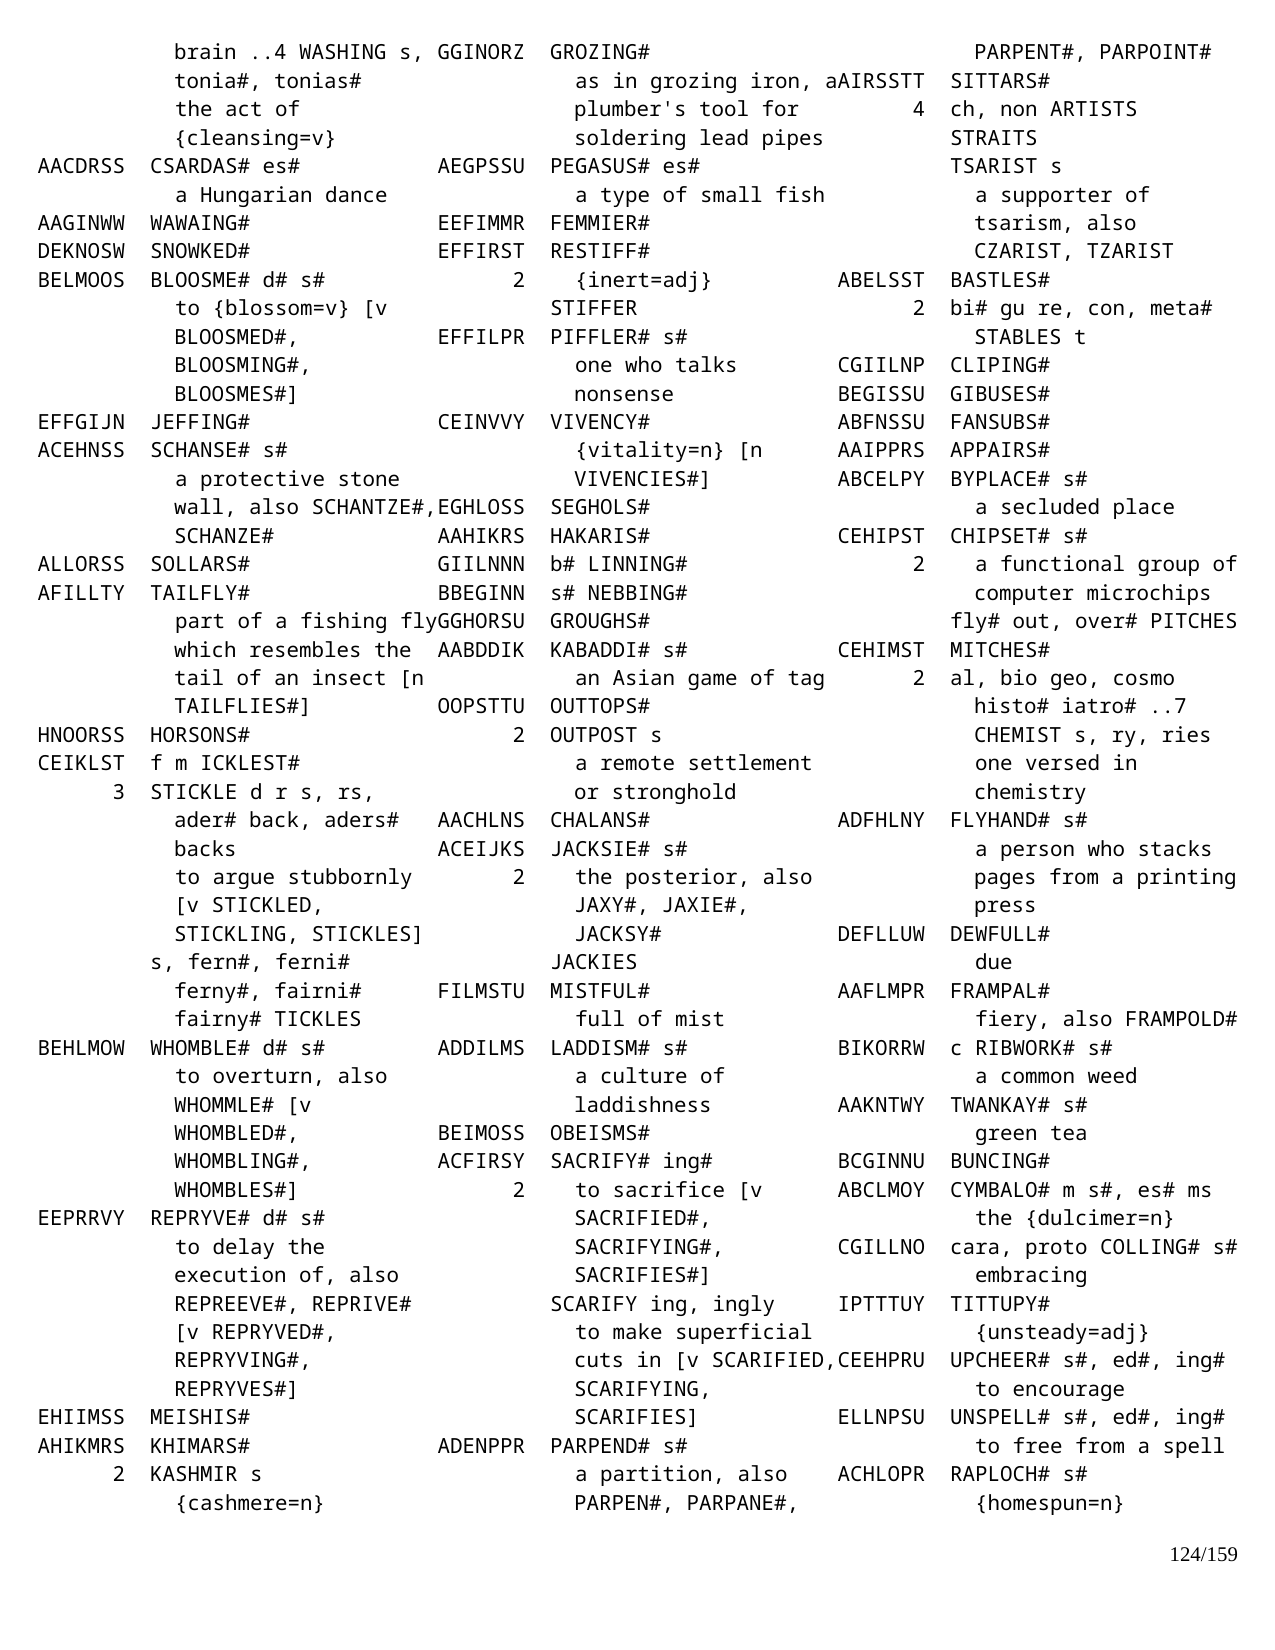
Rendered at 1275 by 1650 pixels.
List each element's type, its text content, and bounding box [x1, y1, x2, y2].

text a secluded place [837, 492, 1237, 521]
text AABDDIK KABADDI# s# [437, 635, 837, 663]
text 2 the posterior, also JAXY#, JAXIE#, JACKSY# [437, 862, 837, 947]
text EFFILPR PIFFLER# s# [437, 322, 837, 350]
text fiery, also FRAMPOLD# [837, 1004, 1237, 1033]
text GGINORZ GROZING# [437, 37, 837, 66]
text AHIKMRS KHIMARS# [37, 1431, 437, 1459]
text EFFGIJN JEFFING# [37, 407, 437, 436]
text ABELSST BASTLES# [837, 265, 1237, 293]
text embracing [837, 1260, 1237, 1289]
text a culture of laddishness [437, 1061, 837, 1118]
text 2 to sacrifice [v SACRIFIED#, SACRIFYING#, SACRIFIES#] [437, 1175, 837, 1289]
text ACFIRSY SACRIFY# ing# [437, 1147, 837, 1175]
text a remote settlement or stronghold [437, 748, 837, 805]
text a protective stone wall, also SCHANTZE#, SCHANZE# [37, 464, 437, 549]
text DEFLLUW DEWFULL# [837, 919, 1237, 947]
text FILMSTU MISTFUL# [437, 976, 837, 1004]
text ACEIJKS JACKSIE# s# [437, 834, 837, 862]
text EGHLOSS SEGHOLS# [437, 492, 837, 521]
text AFILLTY TAILFLY# [37, 578, 437, 606]
text to argue stubbornly [v STICKLED, STICKLING, STICKLES] [37, 862, 437, 947]
text ACEHNSS SCHANSE# s# [37, 436, 437, 464]
text AAGINWW WAWAING# [37, 208, 437, 237]
text 2 al, bio geo, cosmo histo# iatro# ..7 CHEMIST s, ry, ries [837, 663, 1237, 748]
text HNOORSS HORSONS# [37, 720, 437, 748]
text BEIMOSS OBEISMS# [437, 1118, 837, 1147]
text brain ..4 WASHING s, tonia#, tonias# [37, 37, 437, 94]
text as in grozing iron, a plumber's tool for soldering lead pipes [437, 66, 837, 151]
text ABCELPY BYPLACE# s# [837, 464, 1237, 492]
text ABFNSSU FANSUBS# [837, 407, 1237, 436]
text BCGINNU BUNCING# [837, 1147, 1237, 1175]
text 4 ch, non ARTISTS [837, 94, 1237, 123]
text due [837, 947, 1237, 976]
text to encourage [837, 1374, 1237, 1402]
text the act of {cleansing=v} [37, 94, 437, 151]
text EHIIMSS MEISHIS# [37, 1402, 437, 1431]
text 2 bi# gu re, con, meta# STABLES t [837, 293, 1237, 350]
text ABCLMOY CYMBALO# m s#, es# ms [837, 1175, 1237, 1203]
text ALLORSS SOLLARS# [37, 549, 437, 578]
text EEFIMMR FEMMIER# [437, 208, 837, 237]
text a person who stacks pages from a printing press [837, 834, 1237, 919]
text a supporter of tsarism, also CZARIST, TZARIST [837, 180, 1237, 265]
text STRAITS [837, 123, 1237, 151]
text EFFIRST RESTIFF# [437, 237, 837, 265]
text AAHIKRS HAKARIS# [437, 521, 837, 549]
text one who talks nonsense [437, 350, 837, 407]
text JACKIES [437, 947, 837, 976]
text CEHIPST CHIPSET# s# [837, 521, 1237, 549]
text full of mist [437, 1004, 837, 1033]
text to free from a spell [837, 1431, 1237, 1459]
text part of a fishing fly which resembles the tail of an insect [n TAILFLIES#] [37, 606, 437, 720]
text AEGPSSU PEGASUS# es# [437, 151, 837, 180]
text a partition, also PARPEN#, PARPANE#, [437, 1459, 837, 1516]
text 2 a functional group of computer microchips [837, 549, 1237, 606]
text OOPSTTU OUTTOPS# [437, 692, 837, 720]
text green tea [837, 1118, 1237, 1147]
text AAKNTWY TWANKAY# s# [837, 1090, 1237, 1118]
text a common weed [837, 1061, 1237, 1090]
text s, fern#, ferni# ferny#, fairni# fairny# TICKLES [37, 947, 437, 1033]
text 3 STICKLE d r s, rs, ader# back, aders# backs [37, 777, 437, 862]
text CEEHPRU UPCHEER# s#, ed#, ing# [837, 1346, 1237, 1374]
text ACHLOPR RAPLOCH# s# [837, 1459, 1237, 1488]
text {vitality=n} [n VIVENCIES#] [437, 436, 837, 492]
text to {blossom=v} [v BLOOSMED#, BLOOSMING#, BLOOSMES#] [37, 293, 437, 407]
text fly# out, over# PITCHES [837, 606, 1237, 635]
text ADFHLNY FLYHAND# s# [837, 805, 1237, 834]
text CGIILNP CLIPING# [837, 350, 1237, 379]
text TSARIST s [837, 151, 1237, 180]
text DEKNOSW SNOWKED# [37, 237, 437, 265]
text AAFLMPR FRAMPAL# [837, 976, 1237, 1004]
text EEPRRVY REPRYVE# d# s# [37, 1203, 437, 1232]
text ELLNPSU UNSPELL# s#, ed#, ing# [837, 1402, 1237, 1431]
text GGHORSU GROUGHS# [437, 606, 837, 635]
text {cashmere=n} [37, 1488, 437, 1516]
text BBEGINN s# NEBBING# [437, 578, 837, 606]
text the {dulcimer=n} [837, 1203, 1237, 1232]
text AACHLNS CHALANS# [437, 805, 837, 834]
text 2 OUTPOST s [437, 720, 837, 748]
text BEGISSU GIBUSES# [837, 379, 1237, 407]
text 2 {inert=adj} [437, 265, 837, 293]
text to delay the execution of, also REPREEVE#, REPRIVE# [v REPRYVED#, REPRYVING#, REPRYVES#] [37, 1232, 437, 1402]
text CEINVVY VIVENCY# [437, 407, 837, 436]
text an Asian game of tag [437, 663, 837, 692]
text STIFFER [437, 293, 837, 322]
text BELMOOS BLOOSME# d# s# [37, 265, 437, 293]
text to make superficial cuts in [v SCARIFIED, SCARIFYING, SCARIFIES] [437, 1317, 837, 1431]
text AACDRSS CSARDAS# es# [37, 151, 437, 180]
text {unsteady=adj} [837, 1317, 1237, 1346]
text SCARIFY ing, ingly [437, 1289, 837, 1317]
text IPTTTUY TITTUPY# [837, 1289, 1237, 1317]
text CEHIMST MITCHES# [837, 635, 1237, 663]
text to overturn, also WHOMMLE# [v WHOMBLED#, WHOMBLING#, WHOMBLES#] [37, 1061, 437, 1203]
text GIILNNN b# LINNING# [437, 549, 837, 578]
text ADENPPR PARPEND# s# [437, 1431, 837, 1459]
text AAIPPRS APPAIRS# [837, 436, 1237, 464]
text {homespun=n} [837, 1488, 1237, 1516]
text BEHLMOW WHOMBLE# d# s# [37, 1033, 437, 1061]
text one versed in chemistry [837, 748, 1237, 805]
text PARPENT#, PARPOINT# [837, 37, 1237, 66]
text a type of small fish [437, 180, 837, 208]
text CEIKLST f m ICKLEST# [37, 748, 437, 777]
text ADDILMS LADDISM# s# [437, 1033, 837, 1061]
text BIKORRW c RIBWORK# s# [837, 1033, 1237, 1061]
text a Hungarian dance [37, 180, 437, 208]
text CGILLNO cara, proto COLLING# s# [837, 1232, 1237, 1260]
text AIRSSTT SITTARS# [837, 66, 1237, 94]
text 2 KASHMIR s [37, 1459, 437, 1488]
